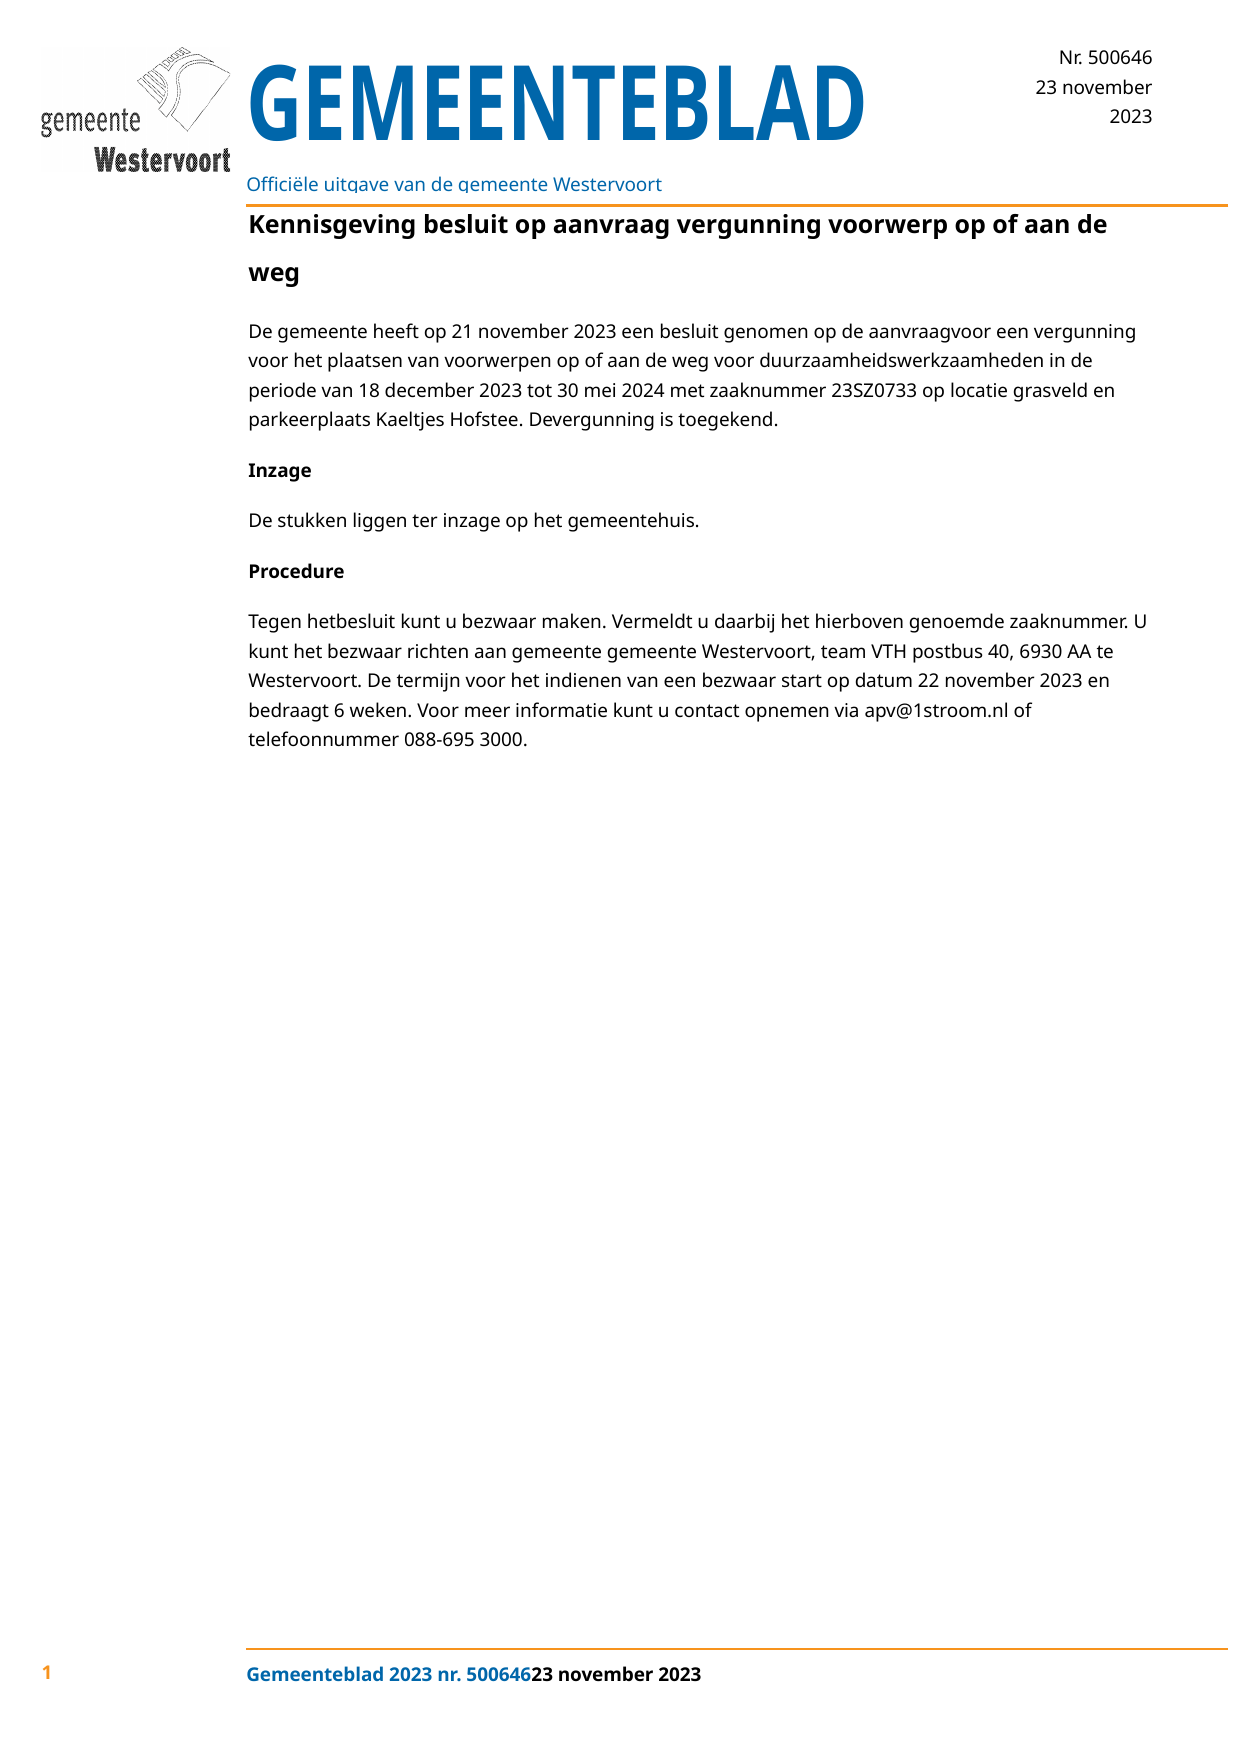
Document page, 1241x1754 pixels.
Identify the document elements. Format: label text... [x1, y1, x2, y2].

text Inzage [248, 457, 1152, 483]
text De gemeente heeft op 21 november 2023 een besluit genomen op de aanvraagvoor een vergunning voor het plaatsen van voorwerpen op of aan de weg voor duurzaamheidswerkzaamheden in de periode van 18 december 2023 tot 30 mei 2024 met zaaknummer 23SZ0733 op locatie grasveld en parkeerplaats Kaeltjes Hofstee. Devergunning is toegekend. [248, 318, 1152, 432]
text Procedure [248, 558, 1152, 584]
text Tegen hetbesluit kunt u bezwaar maken. Vermeldt u daarbij het hierboven genoemde zaaknummer. U kunt het bezwaar richten aan gemeente gemeente Westervoort, team VTH postbus 40, 6930 AA te Westervoort. De termijn voor het indienen van een bezwaar start op datum 22 november 2023 en bedraagt 6 weken. Voor meer informatie kunt u contact opnemen via apv@1stroom.nl of telefoonnummer 088-695 3000. [248, 608, 1152, 752]
picture [41, 47, 231, 172]
text Kennisgeving besluit op aanvraag vergunning voorwerp op of aan de weg [248, 207, 1152, 288]
text De stukken liggen ter inzage op het gemeentehuis. [248, 507, 1152, 533]
